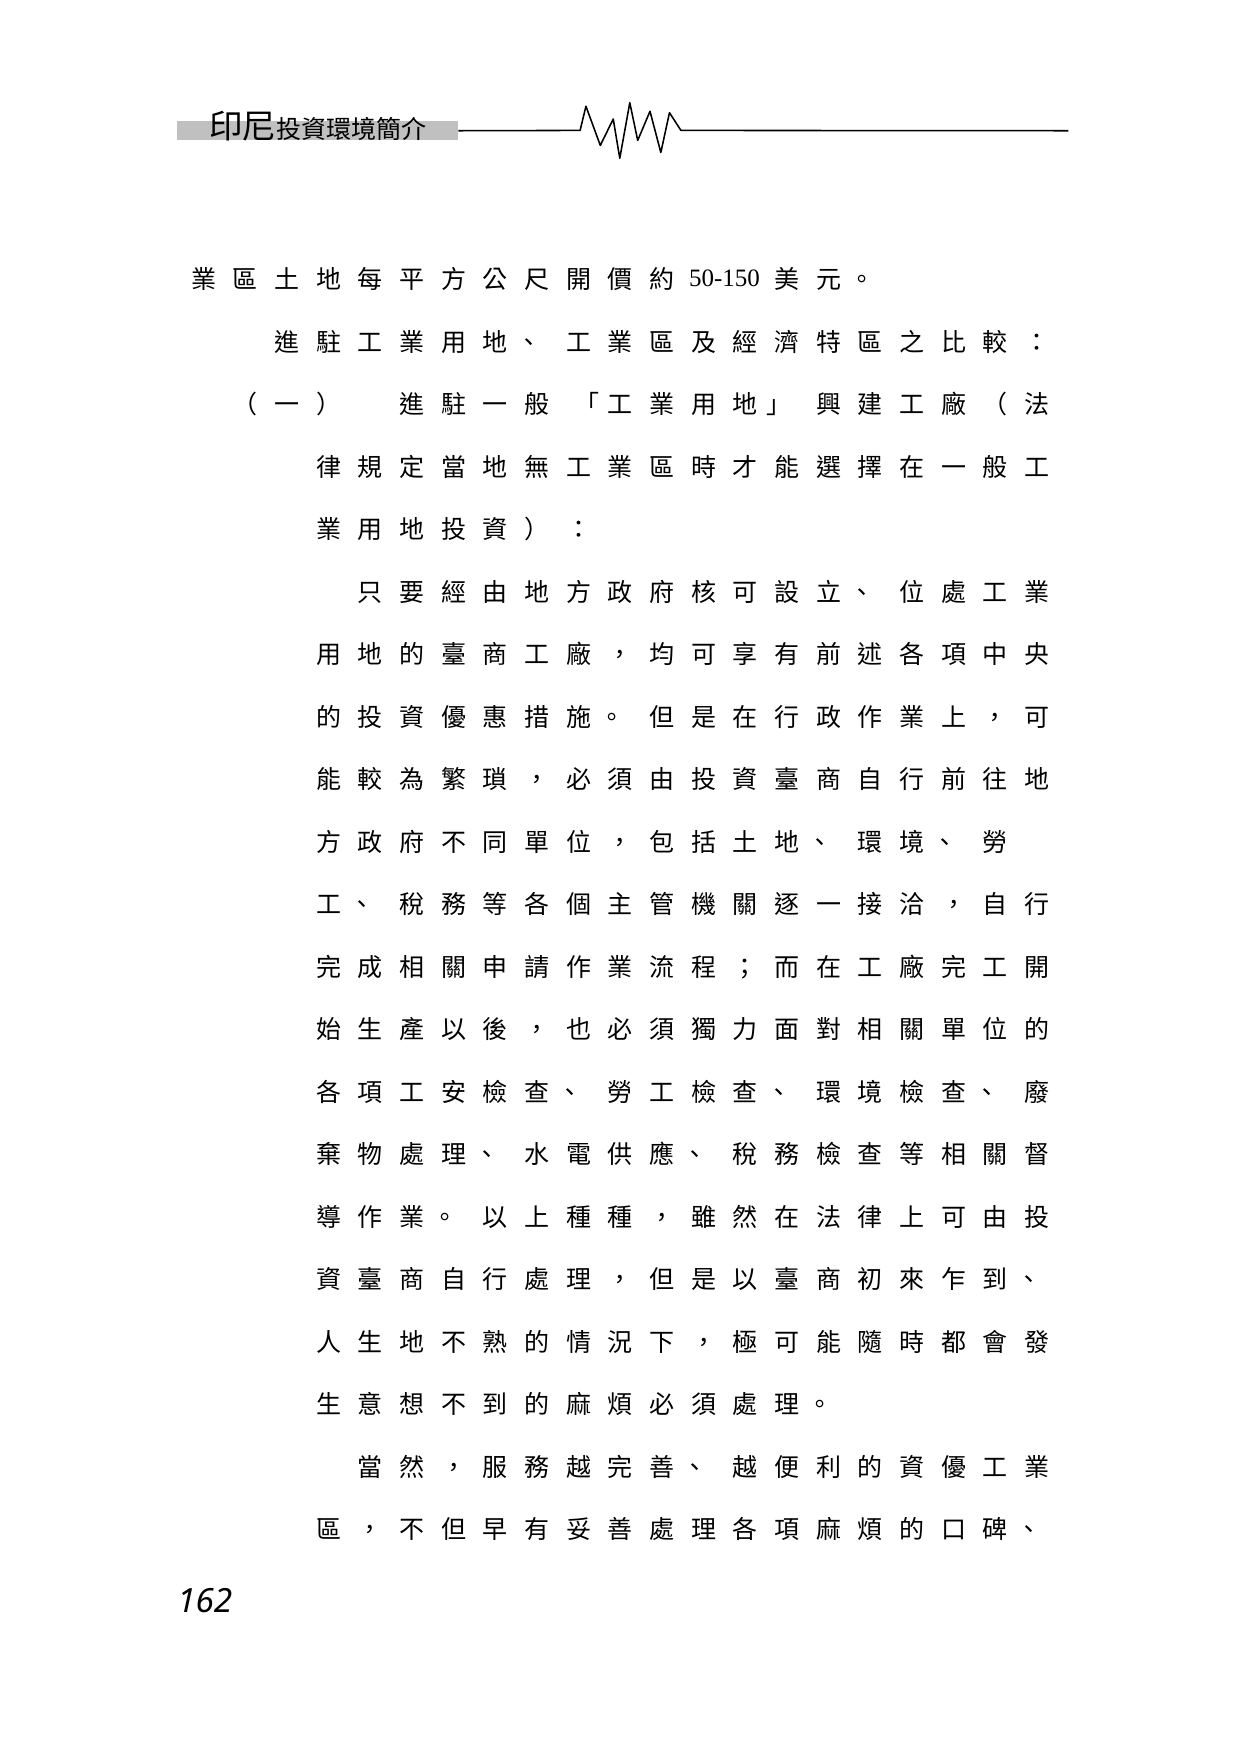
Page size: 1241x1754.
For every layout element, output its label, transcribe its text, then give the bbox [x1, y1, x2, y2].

text 當然，服務越完善、越便利的資優工業區，不但早有妥善處理各項麻煩的口碑、 [281, 1424, 1058, 1549]
text （一） 進駐一般「工業用地」興建工廠（法律規定當地無工業區時才能選擇在一般工業用地投資）： [207, 361, 1058, 549]
text 只要經由地方政府核可設立、位處工業用地的臺商工廠，均可享有前述各項中央的投資優惠措施。但是在行政作業上，可能較為繁瑣，必須由投資臺商自行前往地方政府不同單位，包括土地、環境、勞工、稅務等各個主管機關逐一接洽，自行完成相關申請作業流程；而在工廠完工開始生產以後，也必須獨力面對相關單位的各項工安檢查、勞工檢查、環境檢查、廢棄物處理、水電供應、稅務檢查等相關督導作業。以上種種，雖然在法律上可由投資臺商自行處理，但是以臺商初來乍到、人生地不熟的情況下，極可能隨時都會發生意想不到的麻煩必須處理。 [281, 549, 1058, 1424]
text 業區土地每平方公尺開價約50-150美元。 [183, 236, 1058, 299]
text 進駐工業用地、工業區及經濟特區之比較： [183, 299, 1058, 361]
